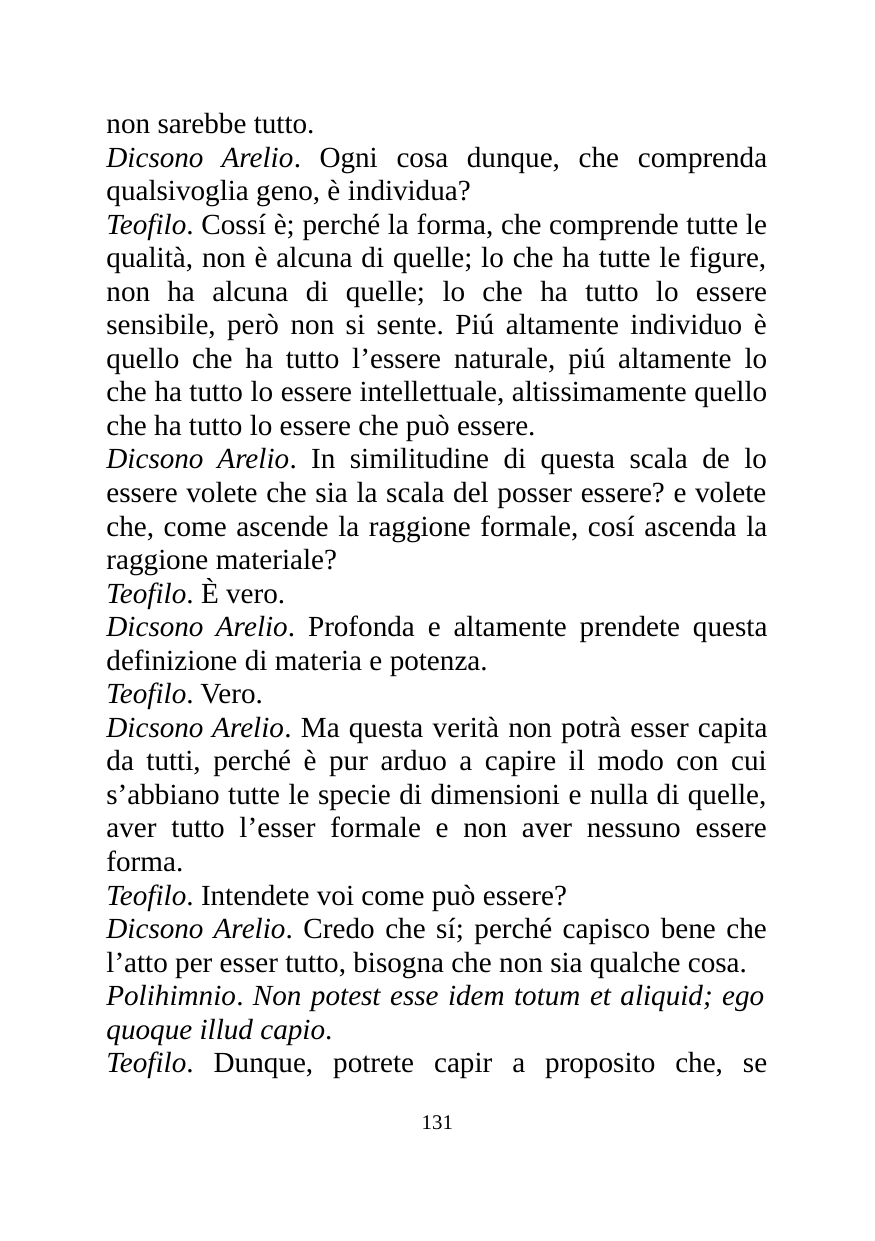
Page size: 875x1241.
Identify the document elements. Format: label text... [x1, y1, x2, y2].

text Dicsono Arelio. Profonda e altamente prendete questa definizione di materia e potenza. [106, 609, 768, 676]
text Teofilo. Vero. [106, 676, 768, 710]
text non sarebbe tutto. [106, 106, 768, 140]
text Dicsono Arelio. Ogni cosa dunque, che comprenda qualsivoglia geno, è individua? [106, 140, 768, 207]
text Teofilo. Cossí è; perché la forma, che comprende tutte le qualità, non è alcuna di quelle; lo che ha tutte le figure, non ha alcuna di quelle; lo che ha tutto lo essere sensibile, però non si sente. Piú altamente individuo è quello che ha tutto l’essere naturale, piú altamente lo che ha tutto lo essere intellettuale, altissimamente quello che ha tutto lo essere che può essere. [106, 207, 768, 442]
text Teofilo. Dunque, potrete capir a proposito che, se [106, 1045, 768, 1079]
text Teofilo. È vero. [106, 576, 768, 609]
text Dicsono Arelio. Credo che sí; perché capisco bene che l’atto per esser tutto, bisogna che non sia qualche cosa. [106, 911, 768, 978]
text Dicsono Arelio. Ma questa verità non potrà esser capita da tutti, perché è pur arduo a capire il modo con cui s’abbiano tutte le specie di dimensioni e nulla di quelle, aver tutto l’esser formale e non aver nessuno essere forma. [106, 710, 768, 878]
text Polihimnio. Non potest esse idem totum et aliquid; ego quoque illud capio. [106, 978, 768, 1045]
text Dicsono Arelio. In similitudine di questa scala de lo essere volete che sia la scala del posser essere? e volete che, come ascende la raggione formale, cosí ascenda la raggione materiale? [106, 442, 768, 576]
text Teofilo. Intendete voi come può essere? [106, 878, 768, 911]
